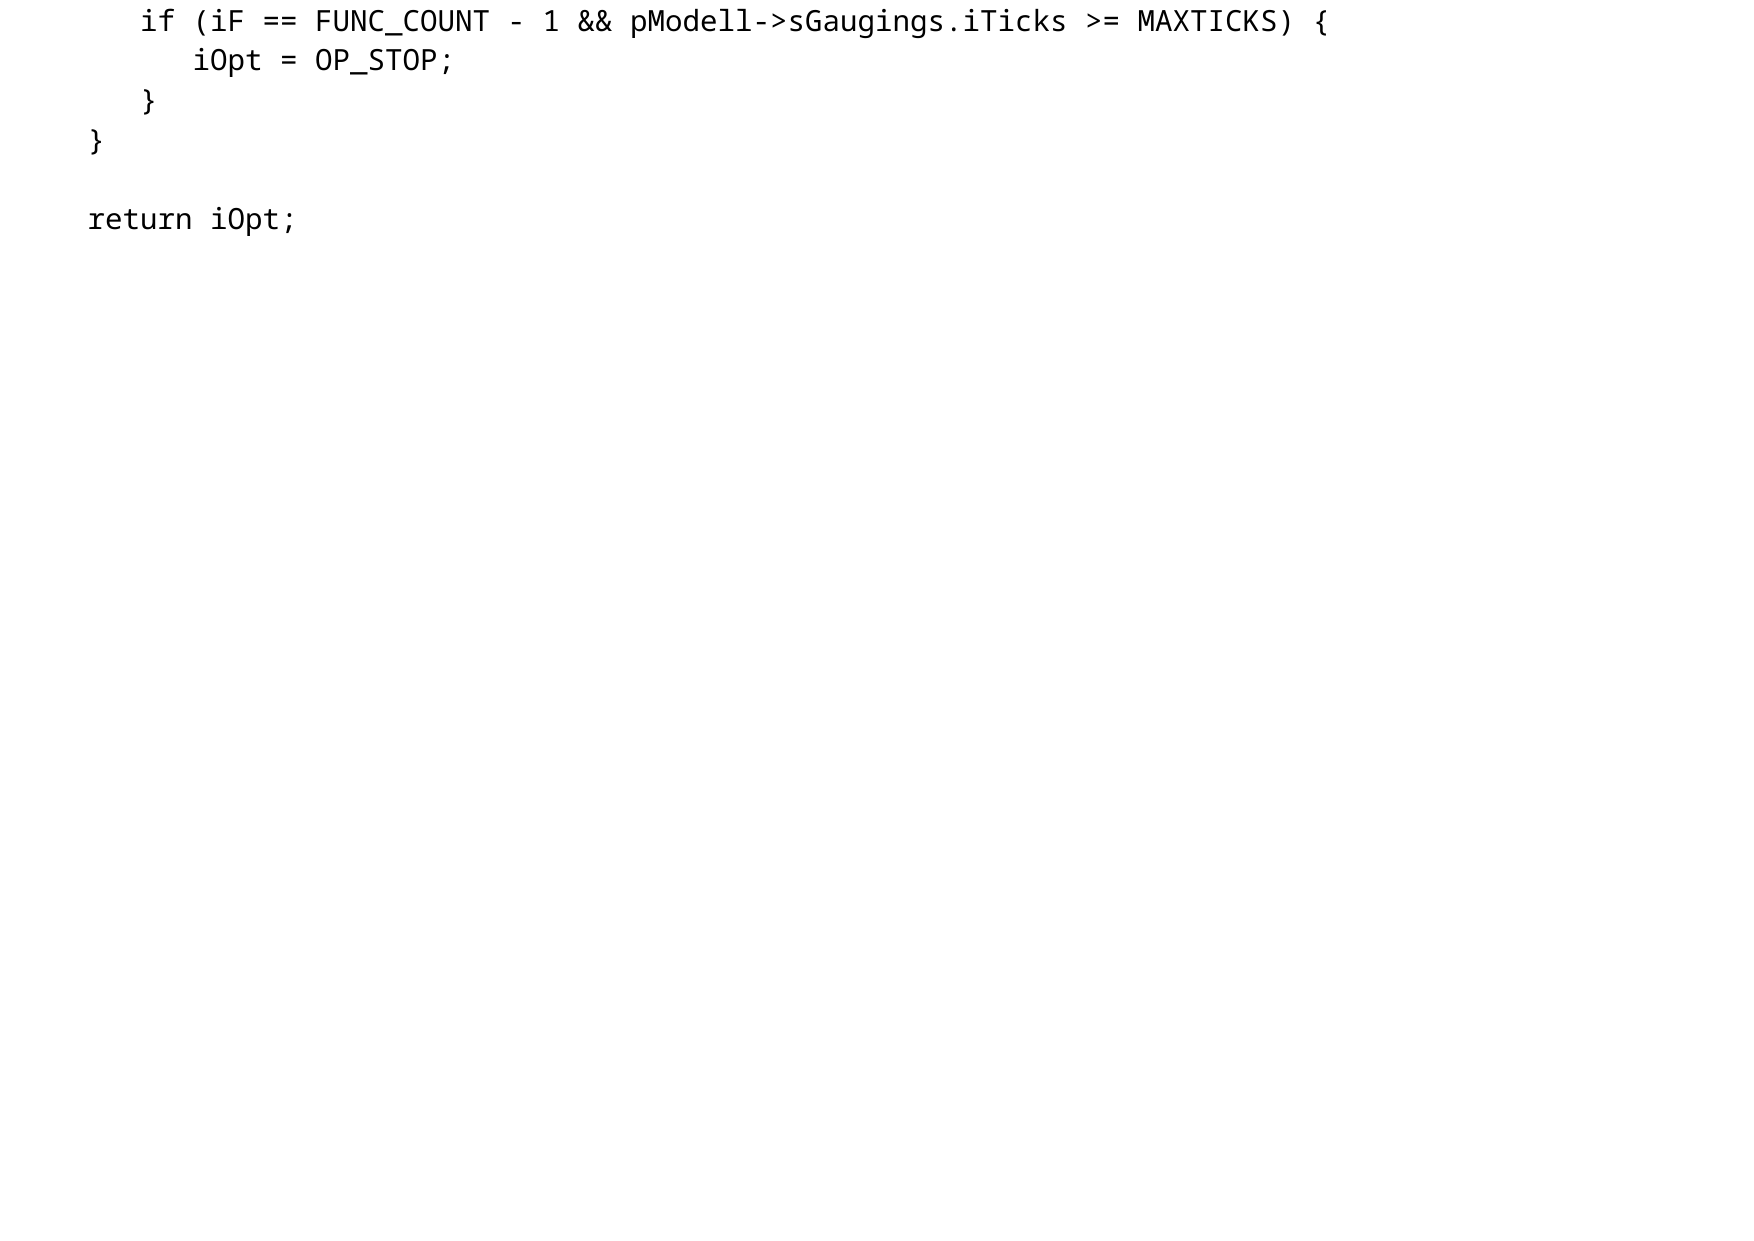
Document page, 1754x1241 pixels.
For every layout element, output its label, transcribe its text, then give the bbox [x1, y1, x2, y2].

text if (iF == FUNC_COUNT - 1 && pModell->sGaugings.iTicks >= MAXTICKS) { [0, 0, 1754, 40]
text return iOpt; [0, 198, 1754, 238]
text } [0, 119, 1754, 159]
text } [0, 79, 1754, 119]
text iOpt = OP_STOP; [0, 40, 1754, 79]
